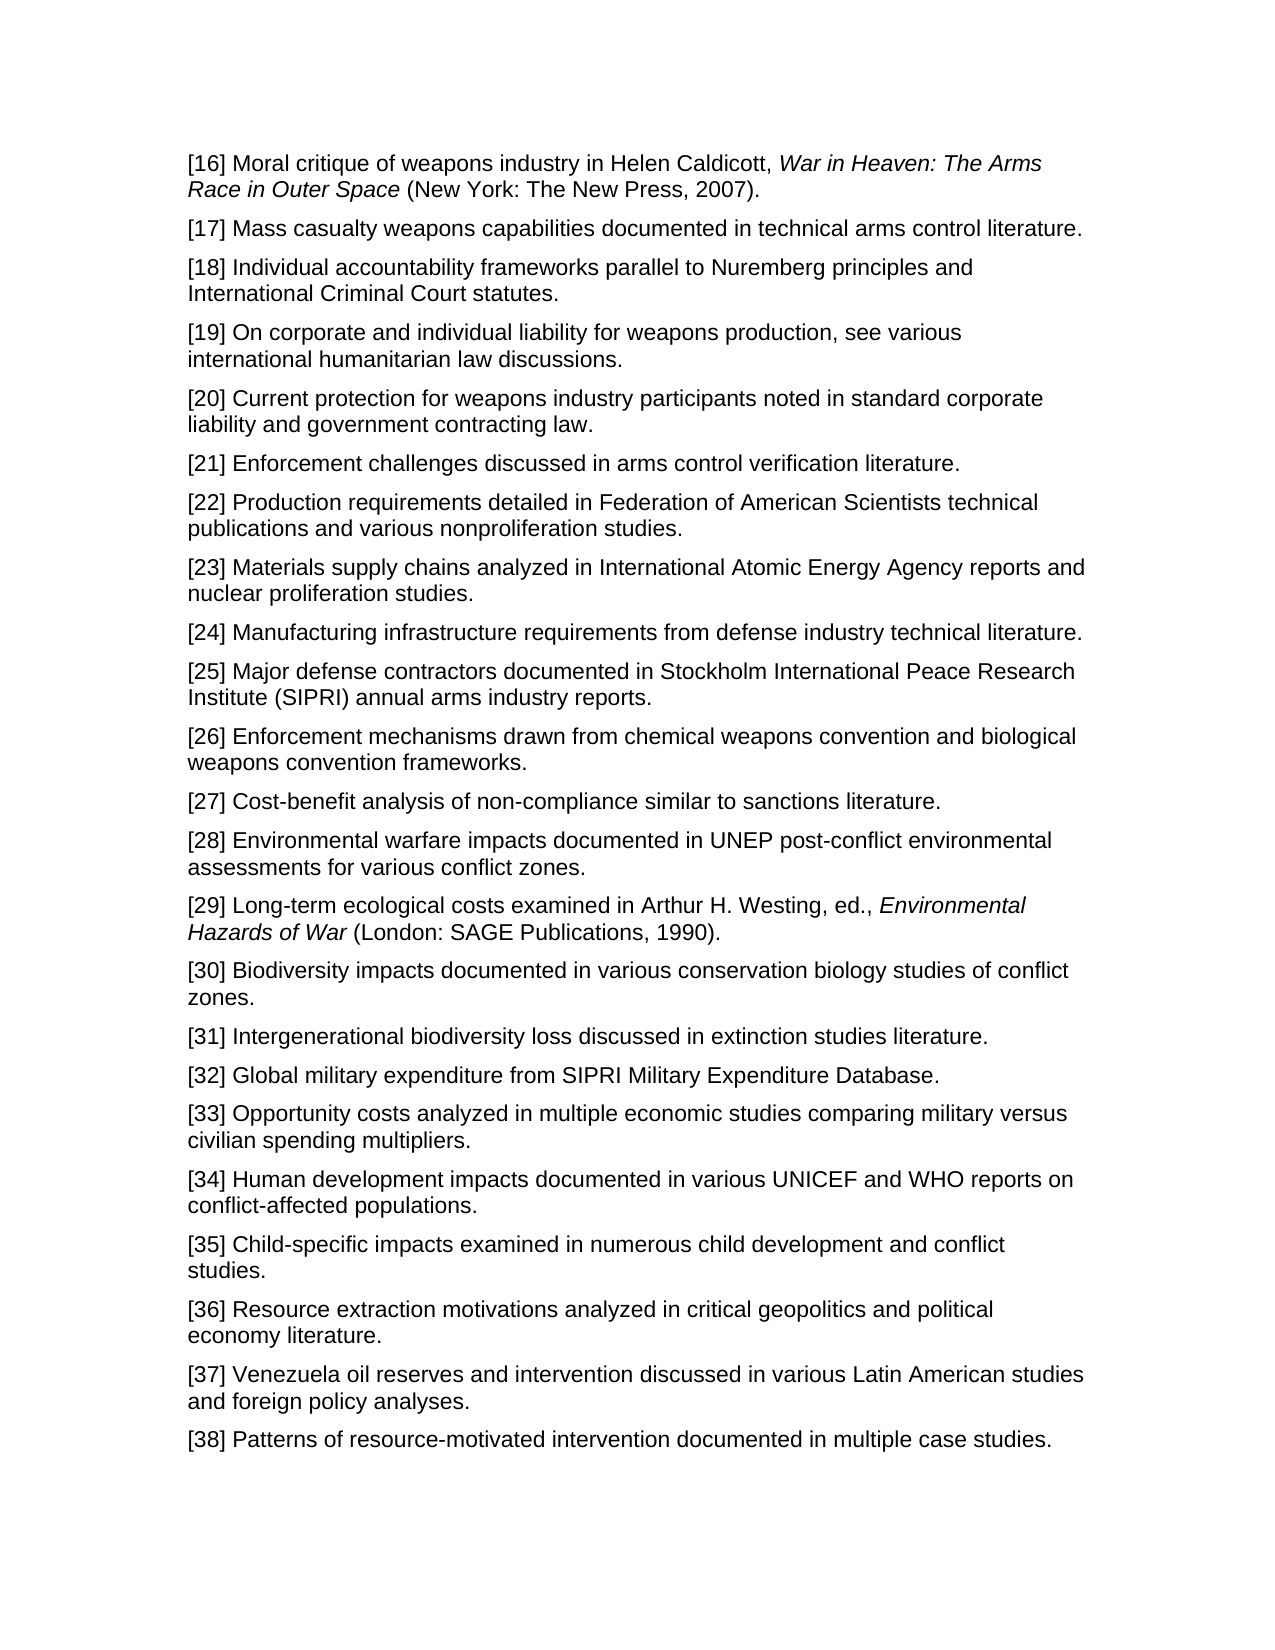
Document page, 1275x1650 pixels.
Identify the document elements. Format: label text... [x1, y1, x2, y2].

text [27] Cost-benefit analysis of non-compliance similar to sanctions literature. [187, 788, 1087, 814]
text [34] Human development impacts documented in various UNICEF and WHO reports on conflict-affected populations. [187, 1166, 1087, 1218]
text [25] Major defense contractors documented in Stockholm International Peace Research Institute (SIPRI) annual arms industry reports. [187, 658, 1087, 711]
text [24] Manufacturing infrastructure requirements from defense industry technical literature. [187, 619, 1087, 645]
text [31] Intergenerational biodiversity loss discussed in extinction studies literature. [187, 1023, 1087, 1049]
text [19] On corporate and individual liability for weapons production, see various international humanitarian law discussions. [187, 319, 1087, 372]
text [28] Environmental warfare impacts documented in UNEP post-conflict environmental assessments for various conflict zones. [187, 827, 1087, 880]
text [38] Patterns of resource-motivated intervention documented in multiple case studies. [187, 1426, 1087, 1453]
text [23] Materials supply chains analyzed in International Atomic Energy Agency reports and nuclear proliferation studies. [187, 554, 1087, 606]
text [18] Individual accountability frameworks parallel to Nuremberg principles and International Criminal Court statutes. [187, 254, 1087, 307]
text [20] Current protection for weapons industry participants noted in standard corporate liability and government contracting law. [187, 384, 1087, 437]
text [29] Long-term ecological costs examined in Arthur H. Westing, ed., Environmental Hazards of War (London: SAGE Publications, 1990). [187, 892, 1087, 945]
text [37] Venezuela oil reserves and intervention discussed in various Latin American studies and foreign policy analyses. [187, 1361, 1087, 1414]
text [17] Mass casualty weapons capabilities documented in technical arms control literature. [187, 215, 1087, 242]
text [32] Global military expenditure from SIPRI Military Expenditure Database. [187, 1062, 1087, 1088]
text [26] Enforcement mechanisms drawn from chemical weapons convention and biological weapons convention frameworks. [187, 723, 1087, 776]
text [35] Child-specific impacts examined in numerous child development and conflict studies. [187, 1231, 1087, 1283]
text [22] Production requirements detailed in Federation of American Scientists technical publications and various nonproliferation studies. [187, 488, 1087, 541]
text [33] Opportunity costs analyzed in multiple economic studies comparing military versus civilian spending multipliers. [187, 1100, 1087, 1153]
text [36] Resource extraction motivations analyzed in critical geopolitics and political economy literature. [187, 1296, 1087, 1349]
text [21] Enforcement challenges discussed in arms control verification literature. [187, 450, 1087, 476]
text [30] Biodiversity impacts documented in various conservation biology studies of conflict zones. [187, 957, 1087, 1010]
text [16] Moral critique of weapons industry in Helen Caldicott, War in Heaven: The Arms Race in Outer Space (New York: The New Press, 2007). [187, 150, 1087, 203]
